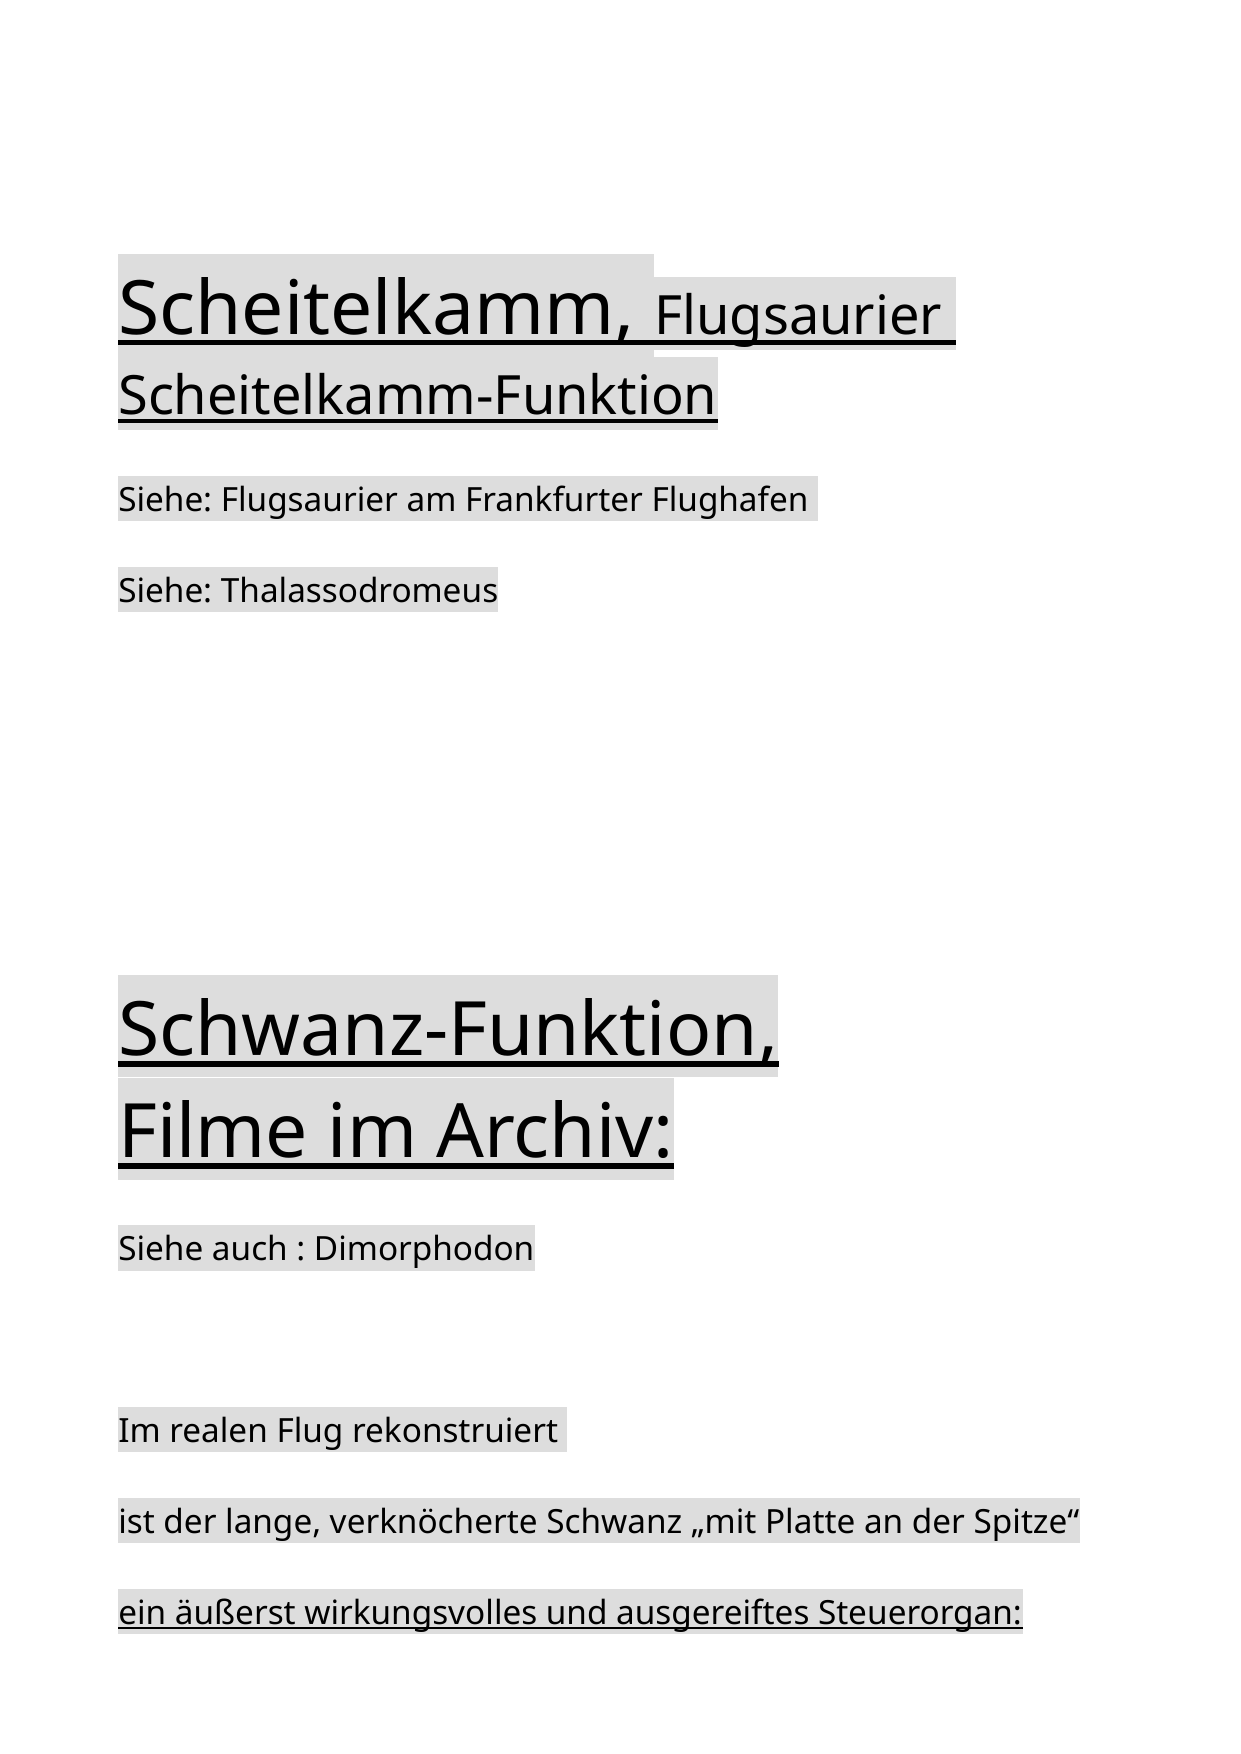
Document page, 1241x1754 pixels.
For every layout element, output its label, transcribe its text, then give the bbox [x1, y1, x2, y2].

text Siehe: Thalassodromeus [118, 567, 1122, 612]
text Im realen Flug rekonstruiert [118, 1407, 1122, 1452]
text Siehe: Flugsaurier am Frankfurter Flughafen [118, 476, 1122, 521]
text Schwanz-Funktion, [118, 975, 1122, 1077]
text Filme im Archiv: [118, 1077, 1122, 1180]
text Scheitelkamm, Flugsaurier Scheitelkamm-Funktion [118, 254, 1122, 430]
text ein äußerst wirkungsvolles und ausgereiftes Steuerorgan: [118, 1588, 1122, 1634]
text ist der lange, verknöcherte Schwanz „mit Platte an der Spitze“ [118, 1498, 1122, 1543]
text Siehe auch : Dimorphodon [118, 1225, 1122, 1271]
